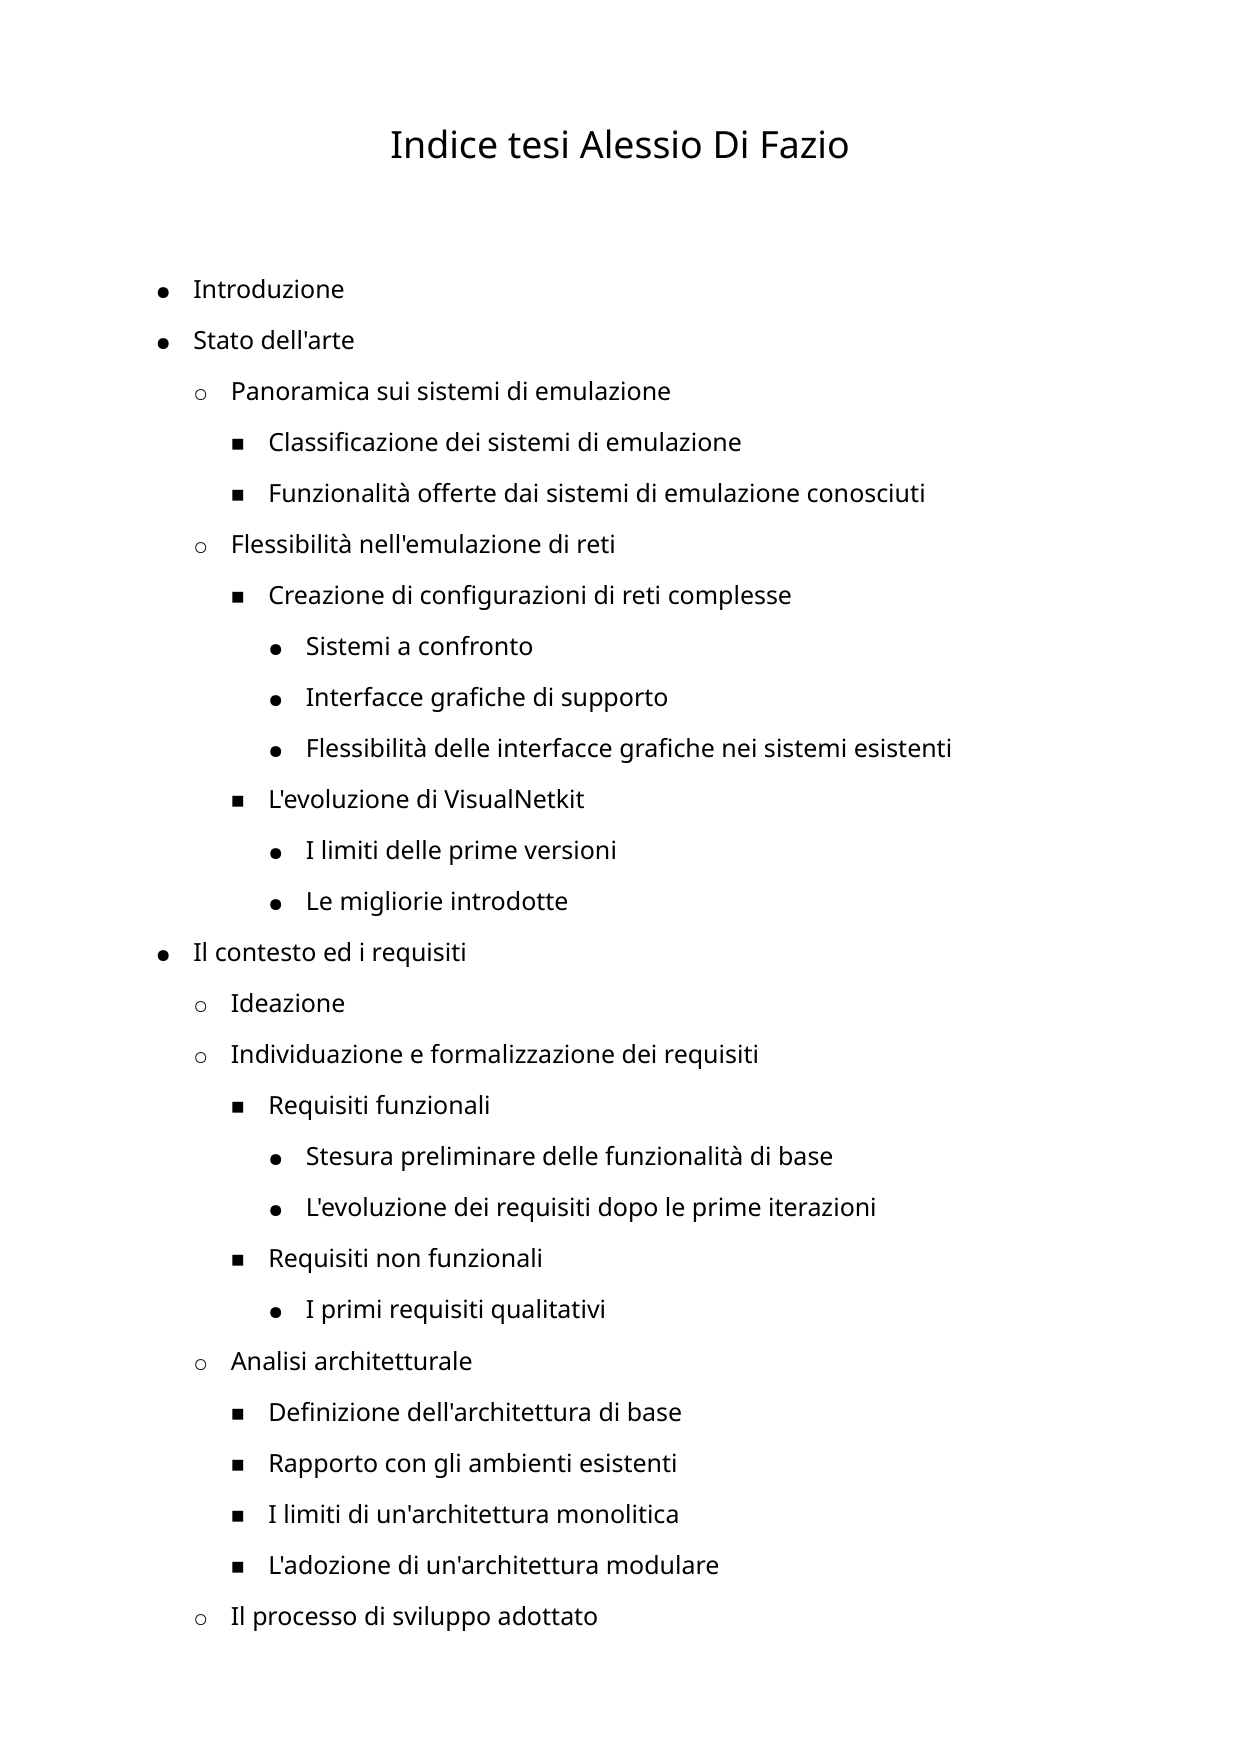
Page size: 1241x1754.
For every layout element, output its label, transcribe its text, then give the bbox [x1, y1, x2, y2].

list Analisi architetturale [193, 1343, 1122, 1377]
list Interfacce grafiche di supporto [268, 679, 1122, 714]
list Classificazione dei sistemi di emulazione [231, 424, 1122, 458]
list Requisiti non funzionali [231, 1241, 1122, 1275]
list Stato dell'arte [156, 322, 1122, 356]
list L'evoluzione dei requisiti dopo le prime iterazioni [268, 1190, 1122, 1224]
list L'adozione di un'architettura modulare [231, 1547, 1122, 1581]
list Ideazione [193, 986, 1122, 1020]
list I limiti di un'architettura monolitica [231, 1496, 1122, 1530]
list Sistemi a confronto [268, 628, 1122, 663]
list I primi requisiti qualitativi [268, 1292, 1122, 1326]
list Il processo di sviluppo adottato [193, 1598, 1122, 1632]
text Indice tesi Alessio Di Fazio [118, 118, 1122, 169]
list I limiti delle prime versioni [268, 833, 1122, 867]
list L'evoluzione di VisualNetkit [231, 782, 1122, 816]
list Requisiti funzionali [231, 1088, 1122, 1122]
list Definizione dell'architettura di base [231, 1394, 1122, 1428]
list Funzionalità offerte dai sistemi di emulazione conosciuti [231, 475, 1122, 509]
list Flessibilità delle interfacce grafiche nei sistemi esistenti [268, 731, 1122, 765]
list Stesura preliminare delle funzionalità di base [268, 1139, 1122, 1173]
list Creazione di configurazioni di reti complesse [231, 577, 1122, 612]
list Panoramica sui sistemi di emulazione [193, 373, 1122, 407]
list Introduzione [156, 271, 1122, 305]
list Individuazione e formalizzazione dei requisiti [193, 1037, 1122, 1071]
list Le migliorie introdotte [268, 884, 1122, 918]
list Il contesto ed i requisiti [156, 935, 1122, 969]
list Flessibilità nell'emulazione di reti [193, 526, 1122, 561]
list Rapporto con gli ambienti esistenti [231, 1445, 1122, 1479]
